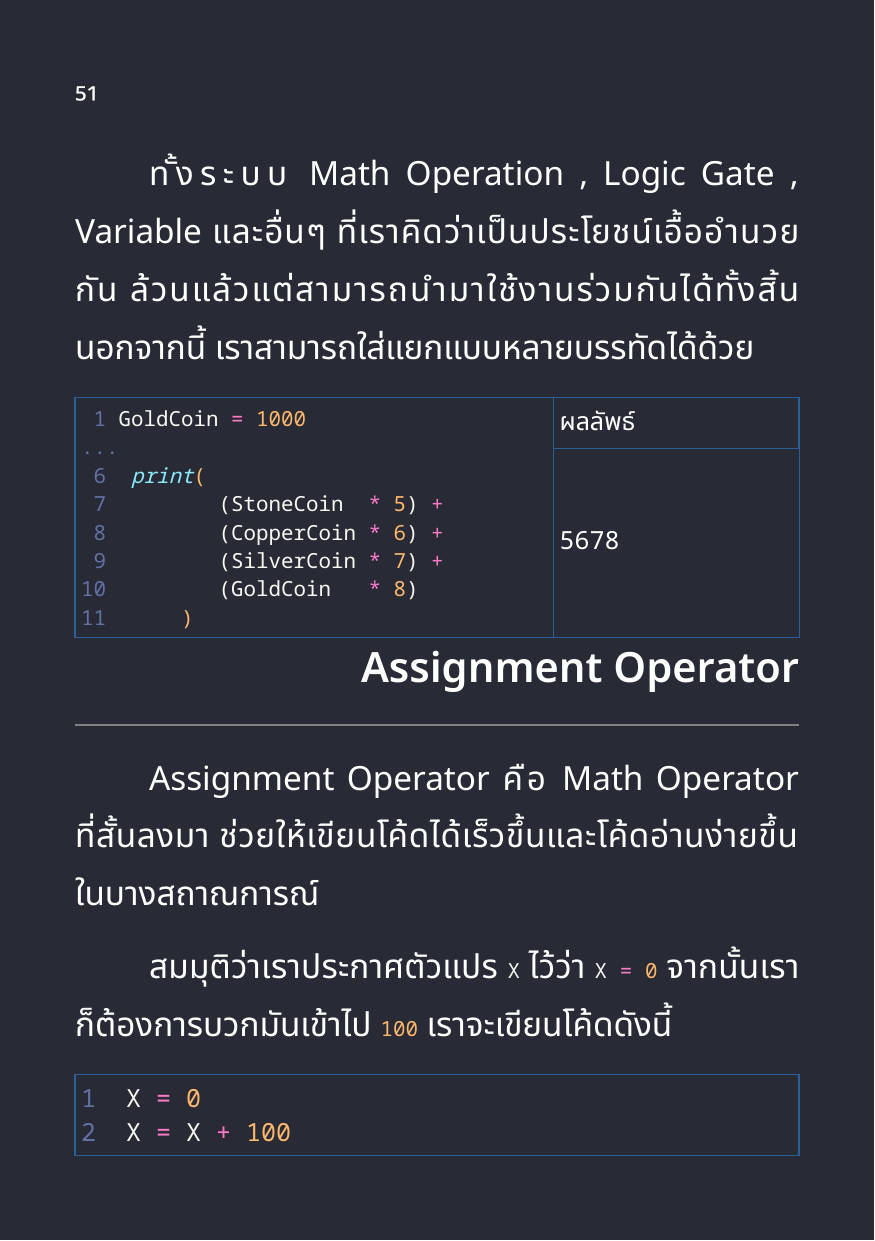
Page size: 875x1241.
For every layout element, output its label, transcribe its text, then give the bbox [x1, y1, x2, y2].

text สมมุติว่าเราประกาศตัวแปร X ไว้ว่า X = 0 จากนั้นเราก็ต้องการบวกมันเข้าไป 100 เราจะเขียนโค้ดดังนี้ [75, 943, 799, 1052]
table_header 1 GoldCoin = 1000 ... 6 print( 7 (StoneCoin * 5) + 8 (CopperCoin * 6) + 9 (SilverCoin * 7) + 10 (GoldCoin * 8) 11 ) [76, 398, 553, 637]
table_cell 5678 [554, 449, 799, 637]
subtitle Assignment Operator [134, 638, 799, 695]
text Assignment Operator คือ Math Operator ที่สั้นลงมา ช่วยให้เขียนโค้ดได้เร็วขึ้นและโค้ดอ่านง่ายขึ้นในบางสถาณการณ์ [75, 754, 799, 921]
text ทั้งระบบ Math Operation , Logic Gate , Variable และอื่นๆ ที่เราคิดว่าเป็นประโยชน์เอื้ออำนวยกัน ล้วนแล้วแต่สามารถนำมาใช้งานร่วมกันได้ทั้งสิ้น นอกจากนี้ เราสามารถใส่แยกแบบหลายบรรทัดได้ด้วย [75, 150, 799, 374]
table_header ผลลัพธ์ [554, 398, 798, 447]
table_header 1 X = 0 2 X = X + 100 [76, 1075, 798, 1155]
